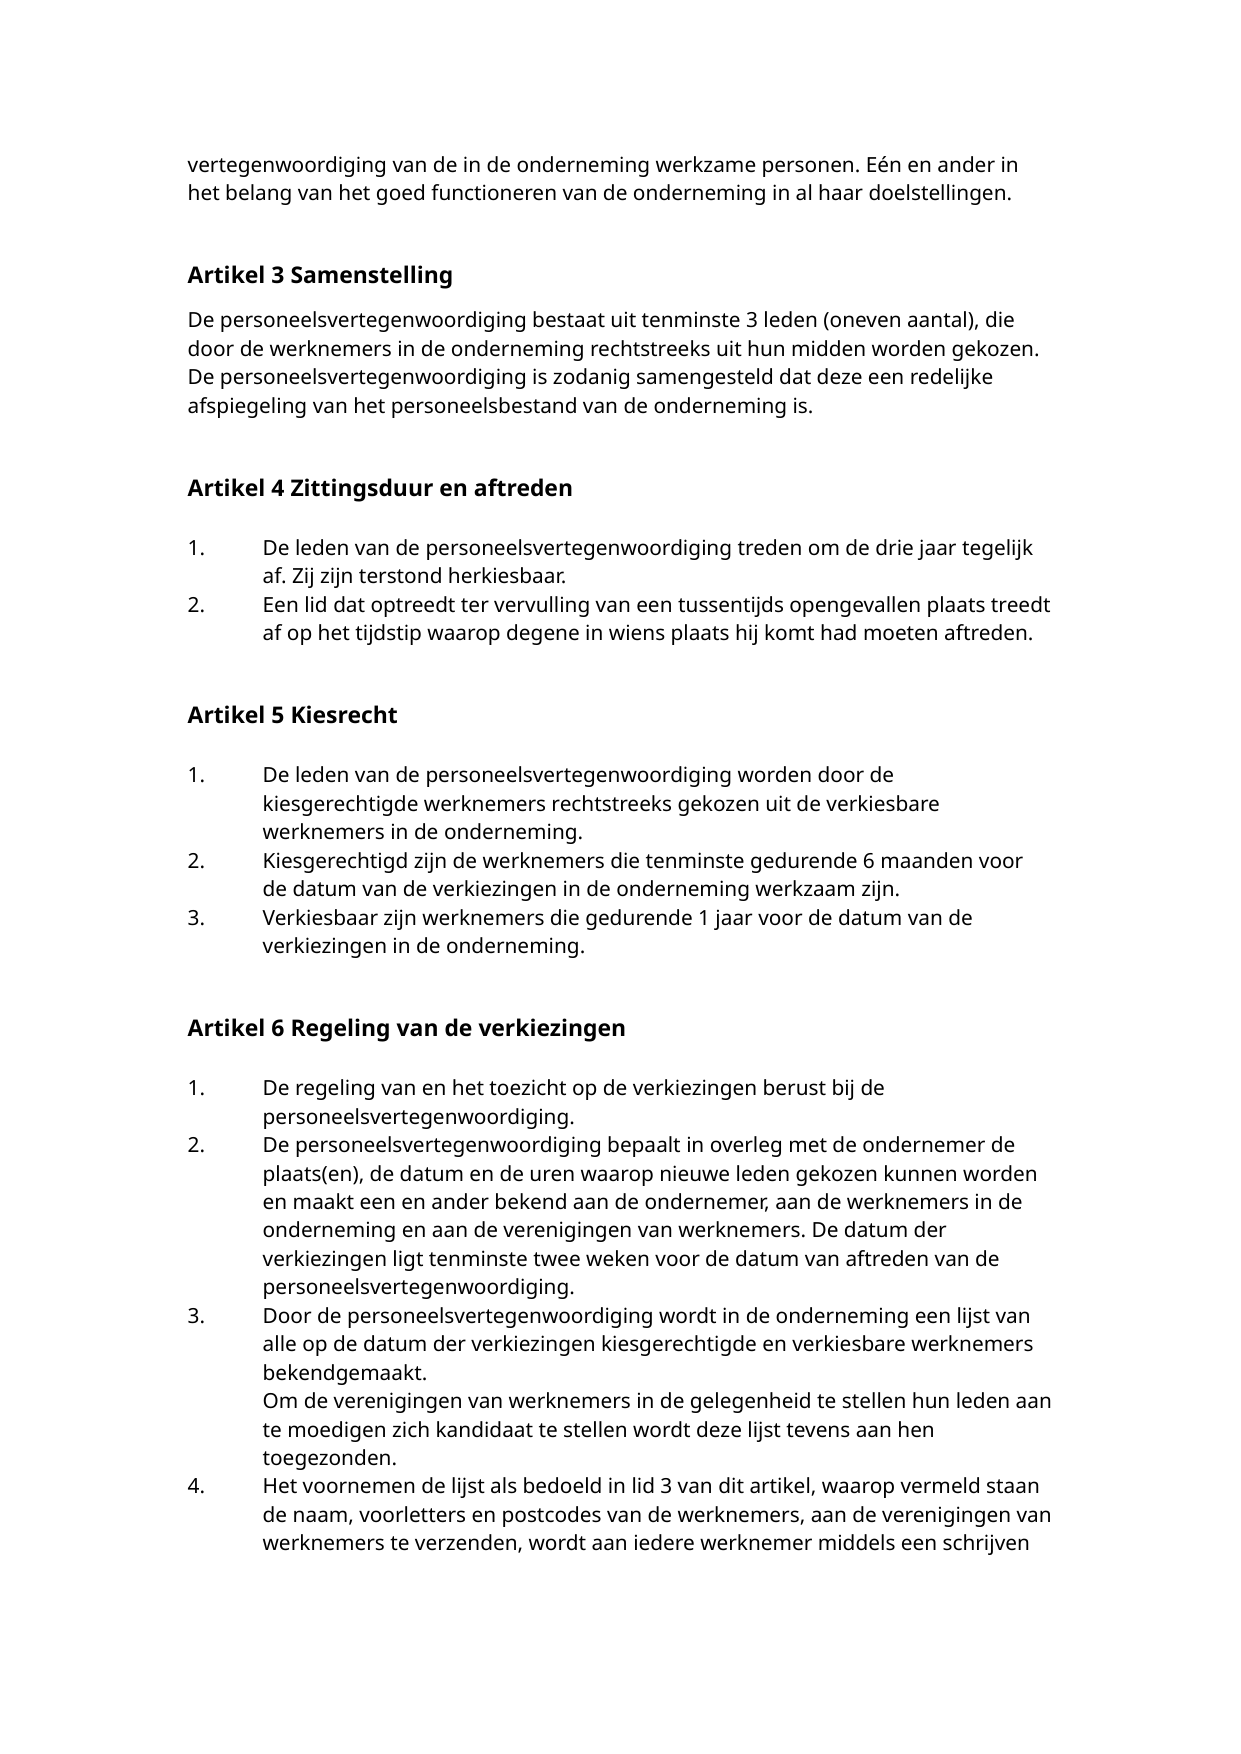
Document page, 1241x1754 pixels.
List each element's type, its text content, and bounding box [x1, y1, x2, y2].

list Een lid dat optreedt ter vervulling van een tussentijds opengevallen plaats treedt af op het tijdstip waarop degene in wiens plaats hij komt had moeten aftreden. [187, 590, 1053, 647]
list Verkiesbaar zijn werknemers die gedurende 1 jaar voor de datum van de verkiezingen in de onderneming. [187, 903, 1053, 960]
list Door de personeelsvertegenwoordiging wordt in de onderneming een lijst van alle op de datum der verkiezingen kiesgerechtigde en verkiesbare werknemers bekendgemaakt. [187, 1301, 1053, 1386]
text vertegenwoordiging van de in de onderneming werkzame personen. Eén en ander in het belang van het goed functioneren van de onderneming in al haar doelstellingen. [187, 150, 1053, 207]
list Om de verenigingen van werknemers in de gelegenheid te stellen hun leden aan te moedigen zich kandidaat te stellen wordt deze lijst tevens aan hen toegezonden. [187, 1386, 1053, 1472]
list De leden van de personeelsvertegenwoordiging treden om de drie jaar tegelijk af. Zij zijn terstond herkiesbaar. [187, 533, 1053, 590]
text De personeelsvertegenwoordiging bestaat uit tenminste 3 leden (oneven aantal), die door de werknemers in de onderneming rechtstreeks uit hun midden worden gekozen. De personeelsvertegenwoordiging is zodanig samengesteld dat deze een redelijke afspiegeling van het personeelsbestand van de onderneming is. [187, 306, 1053, 419]
subtitle Artikel 5 Kiesrecht [187, 699, 1053, 731]
list Het voornemen de lijst als bedoeld in lid 3 van dit artikel, waarop vermeld staan de naam, voorletters en postcodes van de werknemers, aan de verenigingen van werknemers te verzenden, wordt aan iedere werknemer middels een schrijven [187, 1472, 1053, 1557]
subtitle Artikel 3 Samenstelling [187, 259, 1053, 291]
subtitle Artikel 6 Regeling van de verkiezingen [187, 1012, 1053, 1043]
list De leden van de personeelsvertegenwoordiging worden door de kiesgerechtigde werknemers rechtstreeks gekozen uit de verkiesbare werknemers in de onderneming. [187, 761, 1053, 846]
list De personeelsvertegenwoordiging bepaalt in overleg met de ondernemer de plaats(en), de datum en de uren waarop nieuwe leden gekozen kunnen worden en maakt een en ander bekend aan de ondernemer, aan de werknemers in de onderneming en aan de verenigingen van werknemers. De datum der verkiezingen ligt tenminste twee weken voor de datum van aftreden van de personeelsvertegenwoordiging. [187, 1130, 1053, 1301]
list Kiesgerechtigd zijn de werknemers die tenminste gedurende 6 maanden voor de datum van de verkiezingen in de onderneming werkzaam zijn. [187, 846, 1053, 903]
list De regeling van en het toezicht op de verkiezingen berust bij de personeelsvertegenwoordiging. [187, 1073, 1053, 1130]
subtitle Artikel 4 Zittingsduur en aftreden [187, 472, 1053, 503]
